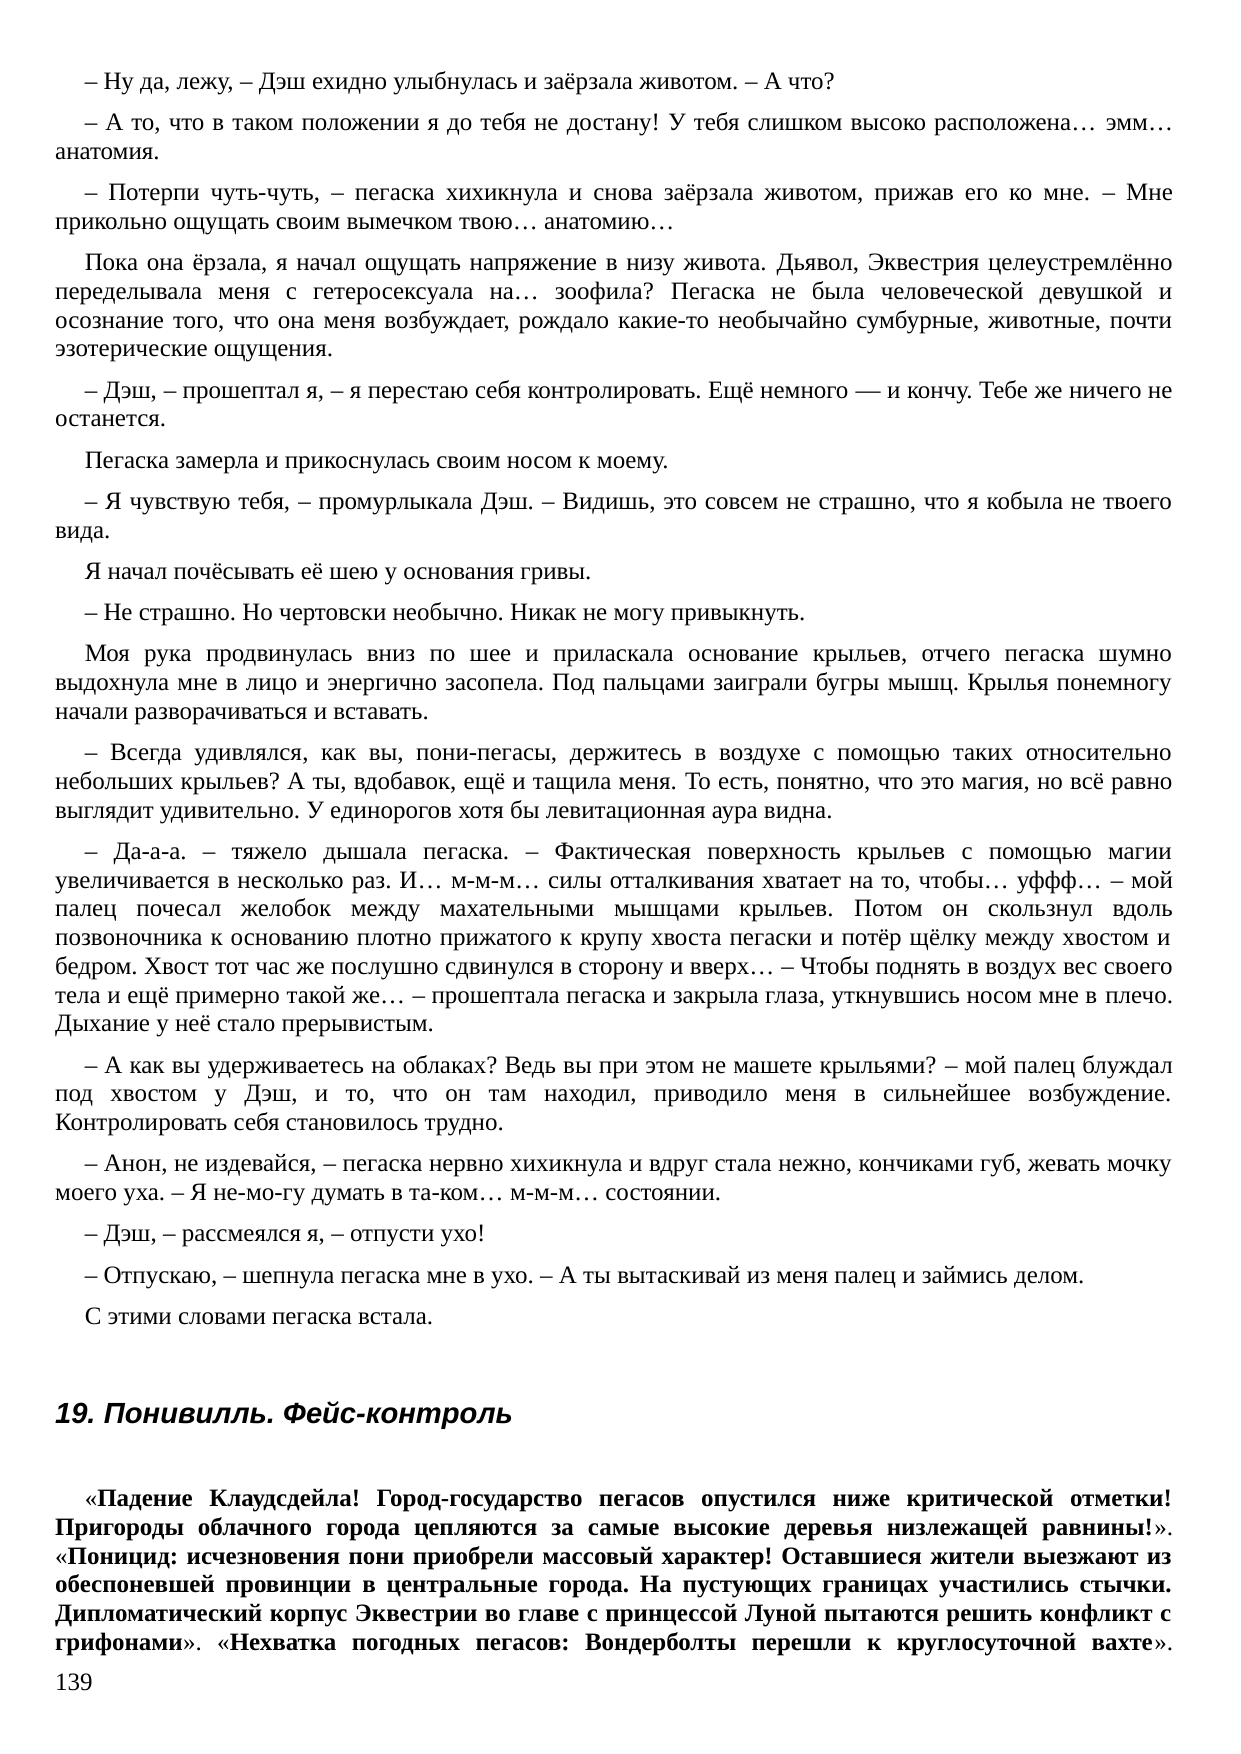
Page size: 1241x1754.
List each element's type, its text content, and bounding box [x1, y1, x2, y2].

subtitle 19. Понивилль. Фейс-контроль [55, 1396, 1173, 1429]
text Моя рука продвинулась вниз по шее и приласкала основание крыльев, отчего пегаска шумно выдохнула мне в лицо и энергично засопела. Под пальцами заиграли бугры мышц. Крылья понемногу начали разворачиваться и вставать. [55, 638, 1173, 725]
text – А как вы удерживаетесь на облаках? Ведь вы при этом не машете крыльями? – мой палец блуждал под хвостом у Дэш, и то, что он там находил, приводило меня в сильнейшее возбуждение. Контролировать себя становилось трудно. [55, 1050, 1173, 1136]
text – Дэш, – прошептал я, – я перестаю себя контролировать. Ещё немного — и кончу. Тебе же ничего не останется. [55, 375, 1173, 432]
text – Анон, не издевайся, – пегаска нервно хихикнула и вдруг стала нежно, кончиками губ, жевать мочку моего уха. – Я не-мо-гу думать в та-ком… м-м-м… состоянии. [55, 1148, 1173, 1206]
text – Всегда удивлялся, как вы, пони-пегасы, держитесь в воздухе с помощью таких относительно небольших крыльев? А ты, вдобавок, ещё и тащила меня. То есть, понятно, что это магия, но всё равно выглядит удивительно. У единорогов хотя бы левитационная аура видна. [55, 737, 1173, 823]
text – Ну да, лежу, – Дэш ехидно улыбнулась и заёрзала животом. – А что? [55, 66, 1173, 95]
text – Да-а-а. – тяжело дышала пегаска. – Фактическая поверхность крыльев с помощью магии увеличивается в несколько раз. И… м-м-м… силы отталкивания хватает на то, чтобы… уффф… – мой палец почесал желобок между махательными мышцами крыльев. Потом он скользнул вдоль позвоночника к основанию плотно прижатого к крупу хвоста пегаски и потёр щёлку между хвостом и бедром. Хвост тот час же послушно сдвинулся в сторону и вверх… – Чтобы поднять в воздух вес своего тела и ещё примерно такой же… – прошептала пегаска и закрыла глаза, уткнувшись носом мне в плечо. Дыхание у неё стало прерывистым. [55, 836, 1173, 1037]
text С этими словами пегаска встала. [55, 1301, 1173, 1330]
text – Дэш, – рассмеялся я, – отпусти ухо! [55, 1218, 1173, 1247]
text – Я чувствую тебя, – промурлыкала Дэш. – Видишь, это совсем не страшно, что я кобыла не твоего вида. [55, 486, 1173, 543]
text «Падение Клаудсдейла! Город-государство пегасов опустился ниже критической отметки! Пригороды облачного города цепляются за самые высокие деревья низлежащей равнины!». «Поницид: исчезновения пони приобрели массовый характер! Оставшиеся жители выезжают из обеспоневшей провинции в центральные города. На пустующих границах участились стычки. Дипломатический корпус Эквестрии во главе с принцессой Луной пытаются решить конфликт с грифонами». «Нехватка погодных пегасов: Вондерболты перешли к круглосуточной вахте». [55, 1483, 1173, 1656]
text – Отпускаю, – шепнула пегаска мне в ухо. – А ты вытаскивай из меня палец и займись делом. [55, 1260, 1173, 1288]
text – А то, что в таком положении я до тебя не достану! У тебя слишком высоко расположена… эмм… анатомия. [55, 107, 1173, 165]
text Пегаска замерла и прикоснулась своим носом к моему. [55, 445, 1173, 473]
text Я начал почёсывать её шею у основания гривы. [55, 556, 1173, 585]
text – Потерпи чуть-чуть, – пегаска хихикнула и снова заёрзала животом, прижав его ко мне. – Мне прикольно ощущать своим вымечком твою… анатомию… [55, 177, 1173, 235]
text – Не страшно. Но чертовски необычно. Никак не могу привыкнуть. [55, 597, 1173, 626]
text Пока она ёрзала, я начал ощущать напряжение в низу живота. Дьявол, Эквестрия целеустремлённо переделывала меня с гетеросексуала на… зоофила? Пегаска не была человеческой девушкой и осознание того, что она меня возбуждает, рождало какие-то необычайно сумбурные, животные, почти эзотерические ощущения. [55, 247, 1173, 362]
